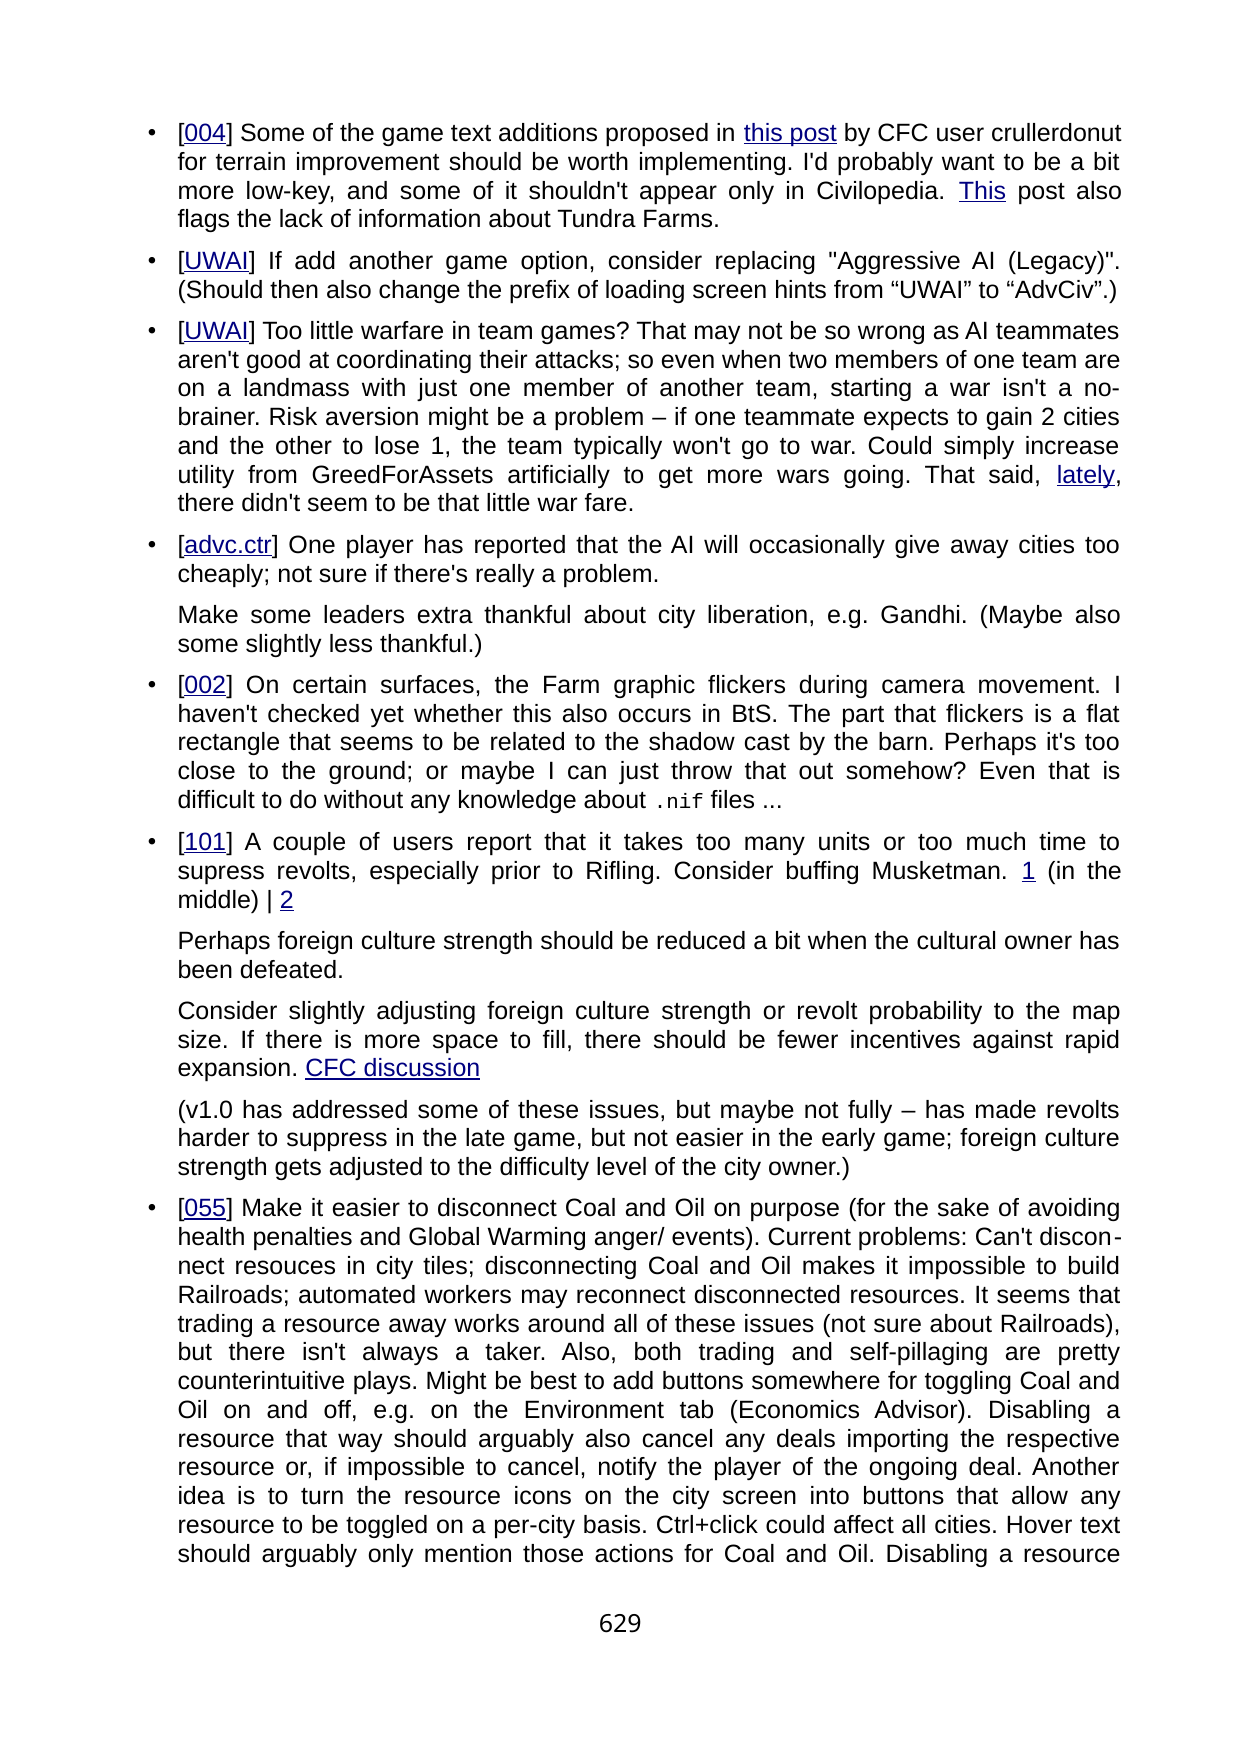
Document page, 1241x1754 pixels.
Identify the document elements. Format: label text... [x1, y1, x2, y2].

list [UWAI] If add another game option, consider replacing "Aggressive AI (Legacy)". (Should then also change the prefix of loading screen hints from “UWAI” to “AdvCiv”.) [148, 246, 1122, 303]
list [101] A couple of users report that it takes too many units or too much time to supress revolts, especially prior to Rifling. Consider buffing Musketman. 1 (in the middle) | 2 [148, 827, 1122, 913]
list Perhaps foreign culture strength should be reduced a bit when the cultural owner has been defeated. [148, 926, 1122, 983]
list [055] Make it easier to disconnect Coal and Oil on purpose (for the sake of avoiding health penalties and Global Warming anger/ events). Current problems: Can't discon­nect resouces in city tiles; disconnecting Coal and Oil makes it impossible to build Railroads; automated workers may reconnect disconnected resources. It seems that trading a resource away works around all of these issues (not sure about Railroads), but there isn't always a taker. Also, both trading and self-pillaging are pretty counterintuitive plays. Might be best to add buttons somewhere for toggling Coal and Oil on and off, e.g. on the Environment tab (Economics Advisor). Disabling a resource that way should arguably also cancel any deals importing the respective resource or, if impossible to cancel, notify the player of the ongoing deal. Another idea is to turn the resource icons on the city screen into buttons that allow any resource to be toggled on a per-city basis. Ctrl+click could affect all cities. Hover text should arguably only mention those actions for Coal and Oil. Disabling a resource [148, 1193, 1122, 1567]
list Make some leaders extra thankful about city liberation, e.g. Gandhi. (Maybe also some slightly less thankful.) [148, 600, 1122, 657]
list [004] Some of the game text additions proposed in this post by CFC user crullerdonut for terrain improvement should be worth implementing. I'd probably want to be a bit more low-key, and some of it shouldn't appear only in Civilopedia. This post also flags the lack of information about Tundra Farms. [148, 118, 1122, 233]
list (v1.0 has addressed some of these issues, but maybe not fully – has made revolts harder to suppress in the late game, but not easier in the early game; foreign culture strength gets adjusted to the difficulty level of the city owner.) [148, 1095, 1122, 1181]
list Consider slightly adjusting foreign culture strength or revolt probability to the map size. If there is more space to fill, there should be fewer incentives against rapid expansion. CFC discussion [148, 996, 1122, 1082]
list [UWAI] Too little warfare in team games? That may not be so wrong as AI teammates aren't good at coordinating their attacks; so even when two members of one team are on a landmass with just one member of another team, starting a war isn't a no-brainer. Risk aversion might be a problem – if one teammate expects to gain 2 cities and the other to lose 1, the team typically won't go to war. Could simply increase utility from GreedForAssets artificially to get more wars going. That said, lately, there didn't seem to be that little war fare. [148, 316, 1122, 517]
list [002] On certain surfaces, the Farm graphic flickers during camera movement. I haven't checked yet whether this also occurs in BtS. The part that flickers is a flat rectangle that seems to be related to the shadow cast by the barn. Perhaps it's too close to the ground; or maybe I can just throw that out somehow? Even that is difficult to do without any knowledge about .nif files ... [148, 670, 1122, 814]
list [advc.ctr] One player has reported that the AI will occasionally give away cities too cheaply; not sure if there's really a problem. [148, 530, 1122, 587]
